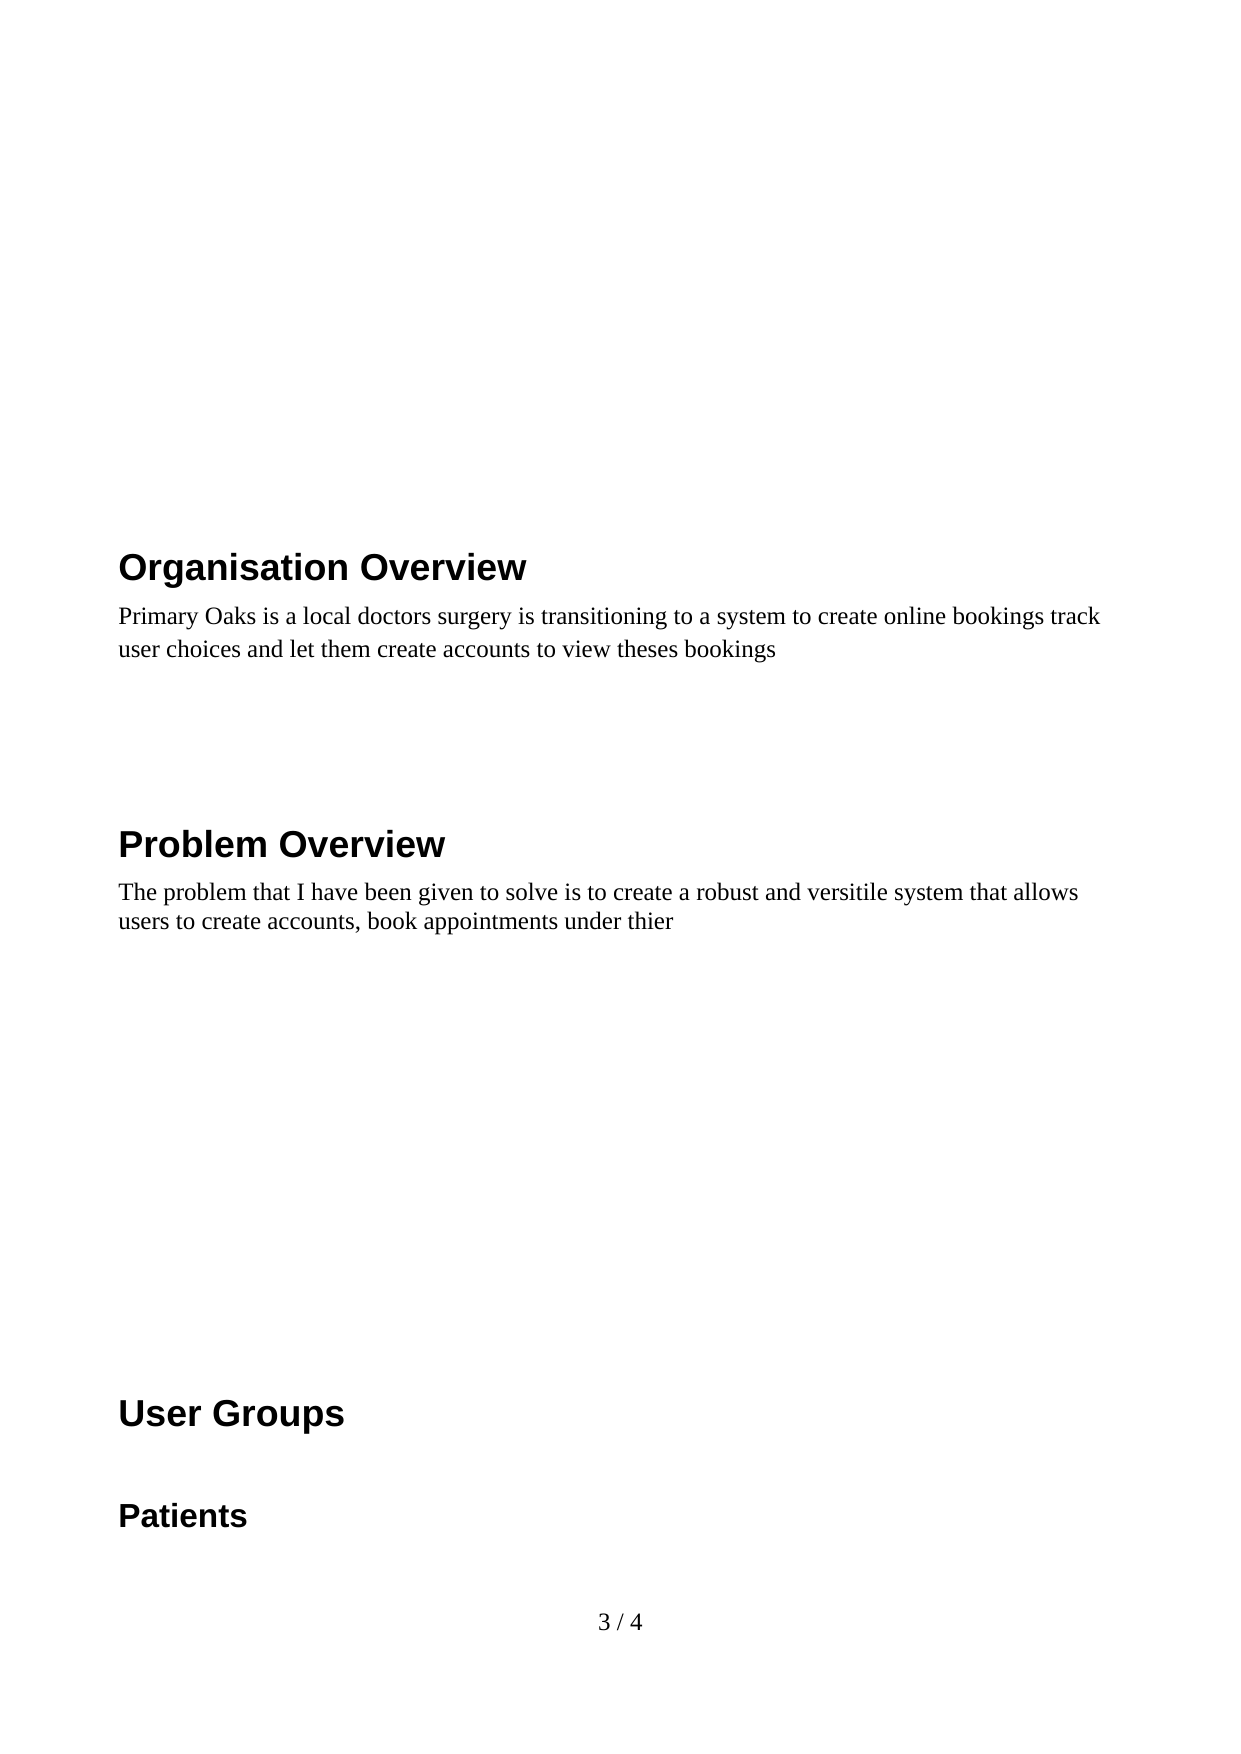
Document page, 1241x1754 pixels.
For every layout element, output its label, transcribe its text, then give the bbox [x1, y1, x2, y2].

text The problem that I have been given to solve is to create a robust and versitile system that allows users to create accounts, book appointments under thier [118, 877, 1122, 935]
subtitle User Groups [118, 1391, 1122, 1434]
subtitle Problem Overview [118, 822, 1122, 865]
subtitle Patients [118, 1496, 1122, 1535]
subtitle Organisation Overview [118, 546, 1122, 589]
text Primary Oaks is a local doctors surgery is transitioning to a system to create online bookings track user choices and let them create accounts to view theses bookings [118, 601, 1122, 663]
